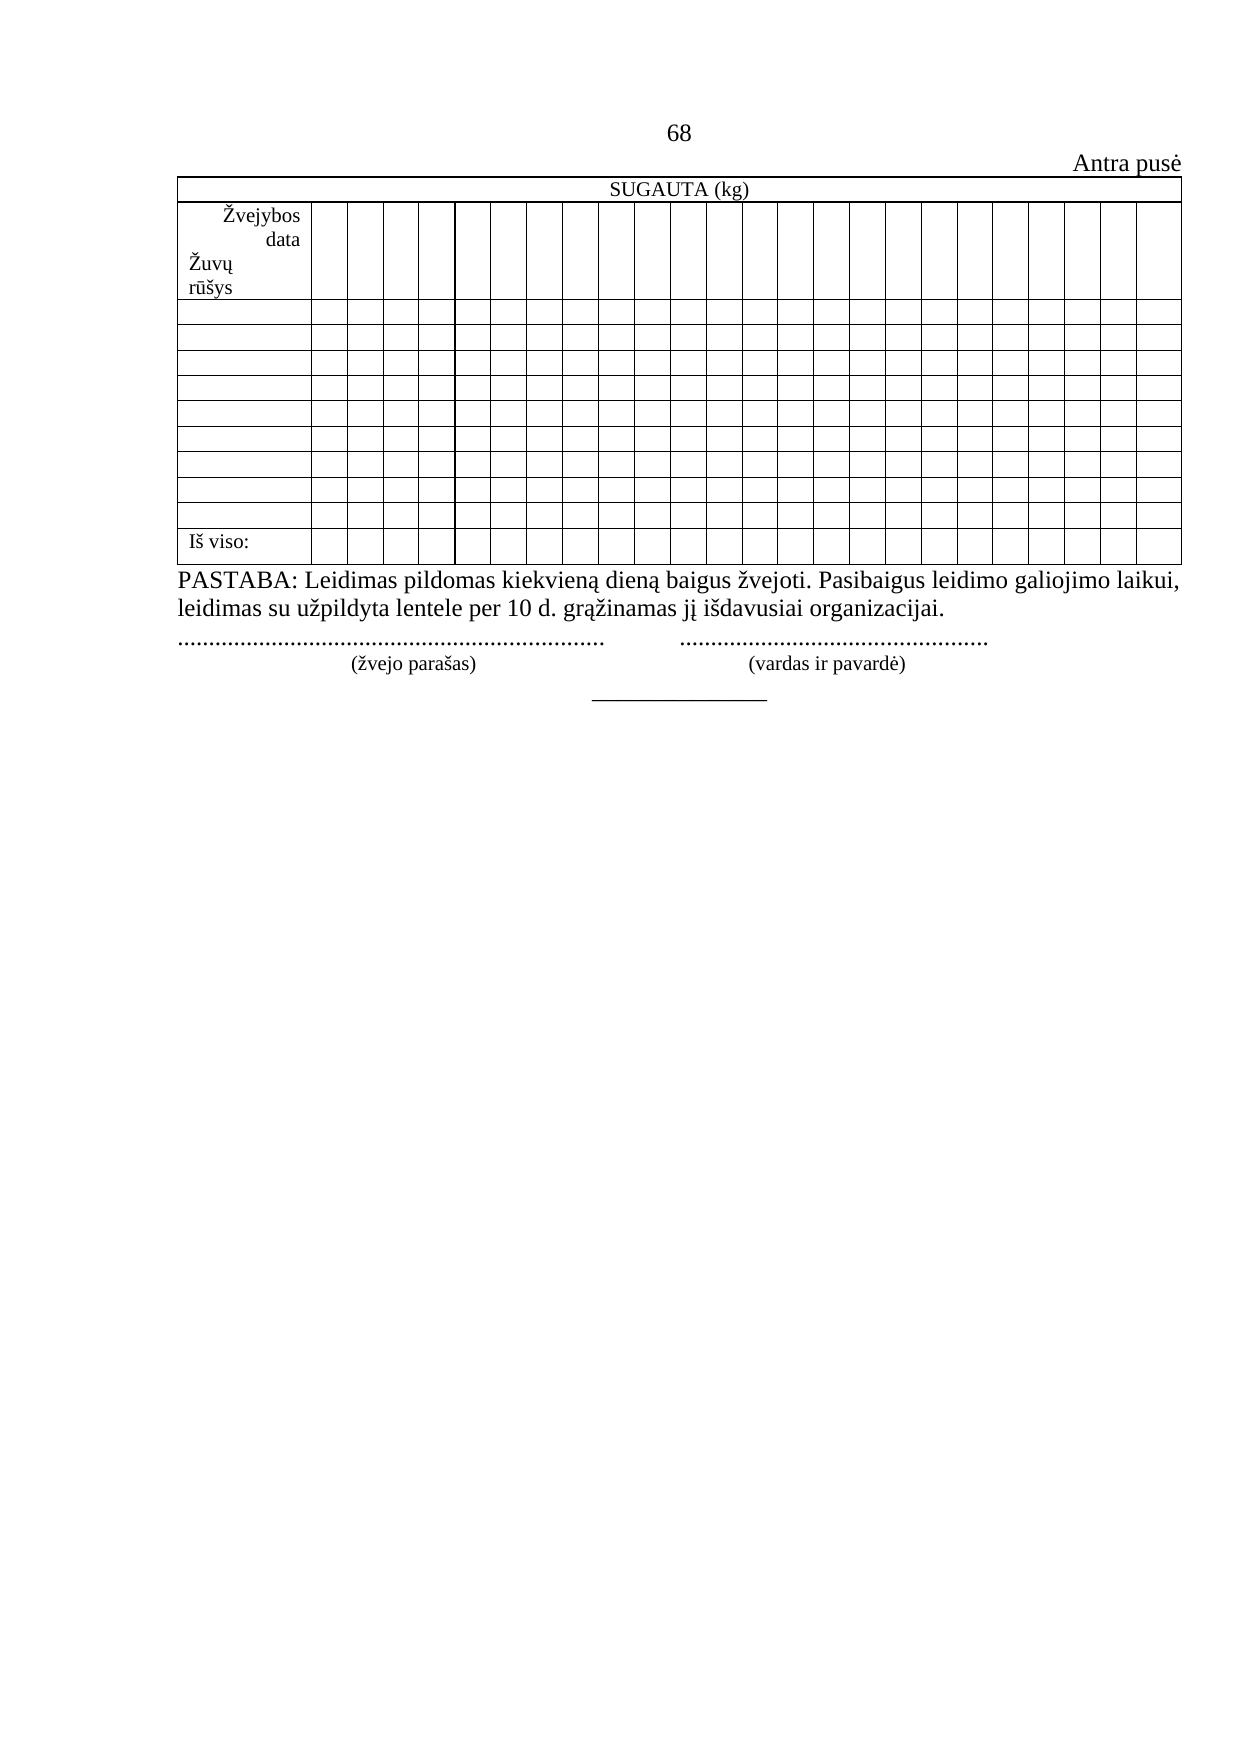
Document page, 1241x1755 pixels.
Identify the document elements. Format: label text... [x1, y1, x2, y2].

table_cell [456, 401, 490, 426]
table_cell [778, 478, 813, 502]
table_cell [491, 401, 526, 426]
table_cell [778, 529, 813, 564]
table_cell [527, 401, 562, 426]
table_cell [814, 203, 849, 299]
table_cell [178, 351, 311, 375]
table_cell [743, 427, 777, 451]
table_cell [419, 503, 454, 527]
table_cell [1029, 529, 1064, 564]
table_cell [778, 300, 813, 324]
table_cell [1101, 503, 1136, 527]
table_cell [922, 351, 957, 375]
table_cell [1101, 452, 1136, 477]
table_cell [850, 529, 885, 564]
table_cell [1065, 478, 1100, 502]
table_cell [1065, 503, 1100, 527]
table_cell [814, 529, 849, 564]
table_cell [707, 452, 742, 477]
table_cell [814, 452, 849, 477]
table_cell [348, 478, 383, 502]
table_cell [563, 503, 598, 527]
table_cell [1137, 351, 1181, 375]
table_cell [312, 503, 347, 527]
table_cell [1029, 452, 1064, 477]
table_cell [743, 351, 777, 375]
table_cell [1137, 325, 1181, 349]
table_cell [743, 503, 777, 527]
table_cell [1137, 300, 1181, 324]
table_cell [743, 478, 777, 502]
table_cell [993, 503, 1028, 527]
table_cell [178, 503, 311, 527]
table_cell [635, 325, 670, 349]
table_cell [850, 325, 885, 349]
table_cell [1065, 376, 1100, 400]
table_cell [1065, 401, 1100, 426]
table_cell [778, 401, 813, 426]
table_cell [491, 478, 526, 502]
table_cell [527, 478, 562, 502]
table_cell [178, 376, 311, 400]
table_cell [743, 401, 777, 426]
table_cell [384, 203, 418, 299]
table_cell [814, 376, 849, 400]
table_cell [993, 203, 1028, 299]
table_cell [1101, 478, 1136, 502]
table_cell [348, 376, 383, 400]
table_cell [527, 376, 562, 400]
table_cell [671, 401, 706, 426]
table_cell [1029, 427, 1064, 451]
table_cell [993, 478, 1028, 502]
table_cell [1137, 376, 1181, 400]
table_cell [1029, 300, 1064, 324]
table_cell [850, 351, 885, 375]
table_cell [707, 401, 742, 426]
table_cell [419, 325, 454, 349]
table_cell [1065, 452, 1100, 477]
table_cell [958, 452, 992, 477]
table_cell [814, 351, 849, 375]
table_cell [178, 325, 311, 349]
table_cell [599, 503, 634, 527]
table_cell [456, 427, 490, 451]
table_cell [384, 325, 418, 349]
table_cell [671, 203, 706, 299]
table_cell [527, 503, 562, 527]
table_cell [1065, 203, 1100, 299]
table_cell [886, 351, 921, 375]
table_cell [707, 427, 742, 451]
table_cell [384, 427, 418, 451]
table_cell [563, 529, 598, 564]
table_cell [1065, 300, 1100, 324]
table_cell [743, 203, 777, 299]
table_cell [922, 478, 957, 502]
table_cell [563, 427, 598, 451]
table_cell [599, 351, 634, 375]
table_cell [635, 203, 670, 299]
table_cell [707, 300, 742, 324]
table_cell [635, 452, 670, 477]
table_cell [491, 427, 526, 451]
table_cell [850, 427, 885, 451]
table_cell [671, 529, 706, 564]
table_cell [886, 300, 921, 324]
table_cell [1137, 478, 1181, 502]
table_cell [491, 203, 526, 299]
table_cell [635, 427, 670, 451]
table_cell [178, 478, 311, 502]
table_cell [993, 300, 1028, 324]
table_cell [384, 478, 418, 502]
table_cell [993, 427, 1028, 451]
table_cell [814, 401, 849, 426]
table_cell [778, 452, 813, 477]
table_cell [419, 300, 454, 324]
table_cell [1101, 203, 1136, 299]
table_cell [886, 452, 921, 477]
table_cell [1029, 478, 1064, 502]
table_cell [348, 452, 383, 477]
table_cell [1029, 203, 1064, 299]
table_cell [922, 325, 957, 349]
table_cell [1101, 325, 1136, 349]
table_cell [958, 351, 992, 375]
table_cell [993, 376, 1028, 400]
table_cell [563, 351, 598, 375]
table_cell [1101, 300, 1136, 324]
table_cell [384, 401, 418, 426]
table_cell [743, 325, 777, 349]
text Antra pusė [177, 148, 1181, 176]
table_cell [1137, 503, 1181, 527]
table_cell [312, 478, 347, 502]
table_cell [384, 376, 418, 400]
table_cell [599, 325, 634, 349]
table_cell [599, 529, 634, 564]
table_cell [743, 529, 777, 564]
table_cell [707, 529, 742, 564]
table_cell [456, 351, 490, 375]
table_cell [527, 427, 562, 451]
table_cell [671, 376, 706, 400]
table_cell [922, 503, 957, 527]
table_cell [850, 376, 885, 400]
table_cell [527, 203, 562, 299]
table_cell [456, 325, 490, 349]
table_cell [743, 300, 777, 324]
table_cell [384, 300, 418, 324]
table_cell [958, 203, 992, 299]
table_cell [922, 529, 957, 564]
table_cell [707, 203, 742, 299]
table_cell [312, 325, 347, 349]
table_cell [312, 427, 347, 451]
table_cell [1029, 351, 1064, 375]
table_cell [419, 351, 454, 375]
table_cell [958, 503, 992, 527]
table_cell [419, 427, 454, 451]
table_cell [456, 300, 490, 324]
table_cell [312, 376, 347, 400]
table_cell [491, 452, 526, 477]
table_cell [527, 452, 562, 477]
table_cell [707, 325, 742, 349]
table_cell [178, 401, 311, 426]
table_cell [348, 503, 383, 527]
table_cell [456, 529, 490, 564]
table_cell [778, 376, 813, 400]
table_cell [527, 529, 562, 564]
table_cell [922, 452, 957, 477]
table_cell [886, 503, 921, 527]
table_cell [814, 503, 849, 527]
table_cell [456, 478, 490, 502]
table_cell [850, 203, 885, 299]
table_cell [778, 427, 813, 451]
table_cell [1101, 427, 1136, 451]
table_cell [348, 401, 383, 426]
table_cell [384, 503, 418, 527]
table_cell [707, 478, 742, 502]
table_cell [178, 300, 311, 324]
table_cell [456, 376, 490, 400]
table_cell [1101, 351, 1136, 375]
table_cell [491, 503, 526, 527]
table_cell [922, 427, 957, 451]
table_cell [886, 325, 921, 349]
table_cell [1065, 325, 1100, 349]
table_cell [922, 401, 957, 426]
table_cell [922, 376, 957, 400]
table_cell [958, 401, 992, 426]
table_cell [348, 529, 383, 564]
table_cell [1137, 452, 1181, 477]
table_cell [671, 478, 706, 502]
table_cell [312, 203, 347, 299]
table_cell [456, 203, 490, 299]
table_cell [993, 452, 1028, 477]
table_cell [671, 300, 706, 324]
table_cell [886, 478, 921, 502]
table_cell [886, 203, 921, 299]
table_cell [527, 351, 562, 375]
table_cell [419, 203, 454, 299]
text PASTABA: Leidimas pildomas kiekvieną dieną baigus žvejoti. Pasibaigus leidimo galiojimo laikui, leidimas su užpildyta lentele per 10 d. grąžinamas jį išdavusiai organizacijai. [177, 565, 1181, 622]
table_cell [419, 376, 454, 400]
table_cell [1029, 503, 1064, 527]
table_cell [384, 351, 418, 375]
table_header Sugauta (kg) [178, 178, 1181, 201]
table_cell [886, 529, 921, 564]
table_cell [312, 300, 347, 324]
table_cell [635, 478, 670, 502]
table_cell [599, 478, 634, 502]
table_cell [635, 300, 670, 324]
table_cell [778, 351, 813, 375]
table_cell [671, 351, 706, 375]
table_cell [635, 529, 670, 564]
table_cell [563, 452, 598, 477]
table_cell [743, 376, 777, 400]
table_cell [348, 325, 383, 349]
table_cell [778, 503, 813, 527]
table_cell [958, 376, 992, 400]
table_cell [312, 401, 347, 426]
table_cell [814, 427, 849, 451]
table_cell [850, 452, 885, 477]
table_cell [384, 452, 418, 477]
table_cell [419, 529, 454, 564]
table_cell [563, 478, 598, 502]
table_cell [348, 351, 383, 375]
table_cell [850, 478, 885, 502]
table_cell [635, 503, 670, 527]
table_cell [419, 478, 454, 502]
table_cell [922, 203, 957, 299]
table_cell [1029, 376, 1064, 400]
table_cell [707, 351, 742, 375]
table_cell [348, 300, 383, 324]
table_cell [1029, 325, 1064, 349]
table_cell [958, 427, 992, 451]
table_cell [1029, 401, 1064, 426]
table_cell [814, 478, 849, 502]
table_cell [1137, 203, 1181, 299]
table_cell [348, 427, 383, 451]
table_cell [1137, 427, 1181, 451]
table_cell [671, 503, 706, 527]
table_cell [958, 529, 992, 564]
table_cell [491, 351, 526, 375]
table_cell [671, 427, 706, 451]
table_cell [599, 203, 634, 299]
table_cell [419, 452, 454, 477]
table_cell [527, 300, 562, 324]
table_cell [491, 529, 526, 564]
table_cell [1065, 351, 1100, 375]
table_cell [312, 452, 347, 477]
table_cell [563, 401, 598, 426]
table_cell [1137, 529, 1181, 564]
table_cell [527, 325, 562, 349]
table_cell [1065, 427, 1100, 451]
table_cell [707, 503, 742, 527]
table_cell [599, 452, 634, 477]
table_cell [491, 300, 526, 324]
table_cell [993, 351, 1028, 375]
table_cell [778, 325, 813, 349]
table_cell [563, 203, 598, 299]
table_cell [958, 478, 992, 502]
table_cell [993, 325, 1028, 349]
table_cell [850, 401, 885, 426]
table_cell [886, 376, 921, 400]
table_cell [599, 300, 634, 324]
table_cell [814, 325, 849, 349]
table_cell [707, 376, 742, 400]
table_cell [456, 503, 490, 527]
table_cell [958, 300, 992, 324]
table_cell [886, 401, 921, 426]
text ______________ [177, 675, 1181, 704]
table_cell Žvejybos data Žuvų rūšys [178, 203, 311, 299]
table_cell [635, 401, 670, 426]
table_cell [599, 376, 634, 400]
table_cell [993, 401, 1028, 426]
table_cell [563, 325, 598, 349]
table_cell [419, 401, 454, 426]
table_cell [599, 401, 634, 426]
table_cell [563, 300, 598, 324]
table_cell [384, 529, 418, 564]
table_cell [491, 325, 526, 349]
table_cell [1137, 401, 1181, 426]
table_cell [850, 503, 885, 527]
table_cell [886, 427, 921, 451]
table_cell Iš viso: [178, 529, 311, 564]
table_cell [922, 300, 957, 324]
table_cell [993, 529, 1028, 564]
table_cell [1065, 529, 1100, 564]
table_cell [178, 452, 311, 477]
table_cell [671, 325, 706, 349]
table_cell [1101, 401, 1136, 426]
table_cell [312, 529, 347, 564]
text (žvejo parašas) (vardas ir pavardė) [177, 651, 1181, 675]
table_cell [491, 376, 526, 400]
table_cell [671, 452, 706, 477]
table_cell [312, 351, 347, 375]
table_cell [456, 452, 490, 477]
table_cell [850, 300, 885, 324]
table_cell [563, 376, 598, 400]
table_cell [635, 376, 670, 400]
table_cell [743, 452, 777, 477]
table_cell [814, 300, 849, 324]
table_cell [635, 351, 670, 375]
table_cell [348, 203, 383, 299]
table_cell [599, 427, 634, 451]
table_cell [778, 203, 813, 299]
table_cell [1101, 376, 1136, 400]
table_cell [1101, 529, 1136, 564]
table_cell [178, 427, 311, 451]
table_cell [958, 325, 992, 349]
